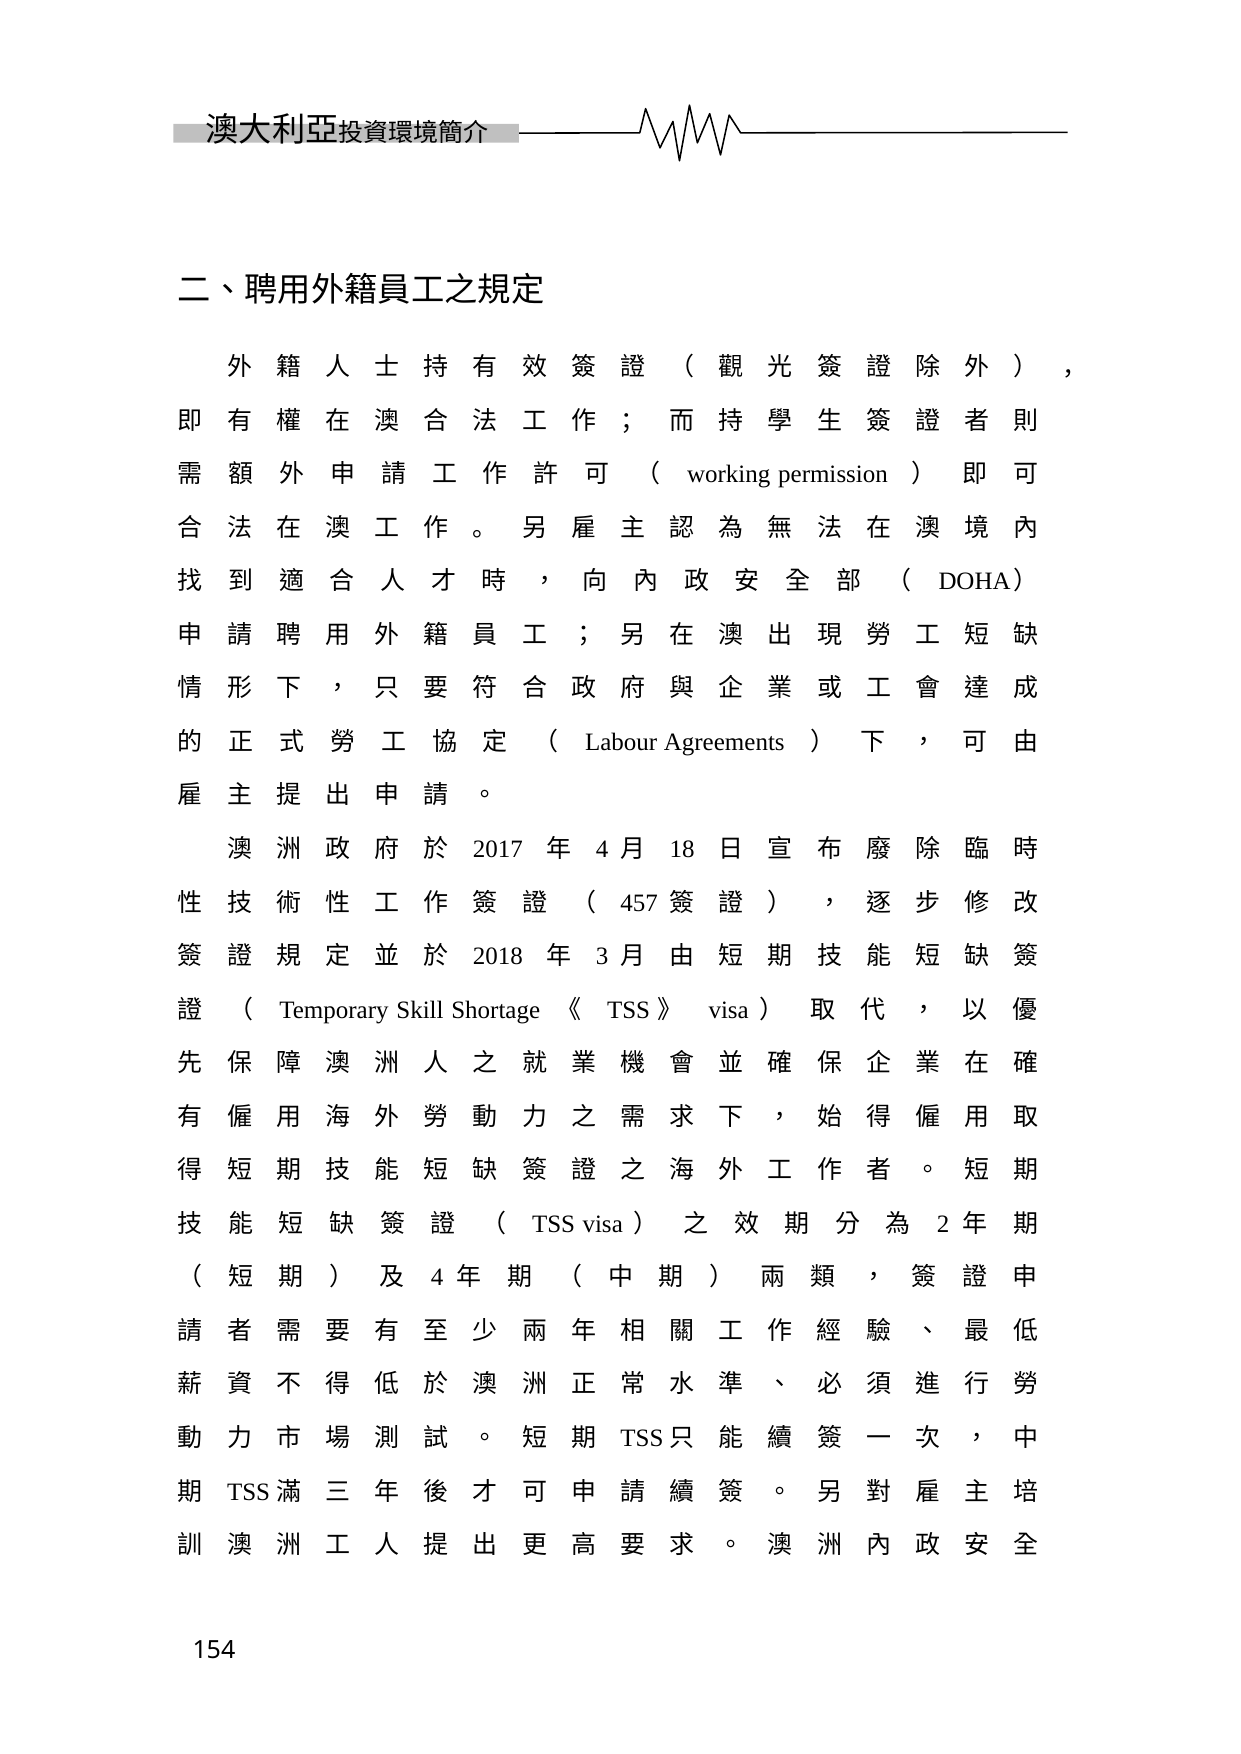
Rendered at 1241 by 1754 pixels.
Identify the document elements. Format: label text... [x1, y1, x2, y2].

text 外籍人士持有效簽證（觀光簽證除外），即有權在澳合法工作；而持學生簽證者則需額外申請工作許可（working permission）即可合法在澳工作。另雇主認為無法在澳境內找到適合人才時，向內政安全部（DOHA）申請聘用外籍員工；另在澳出現勞工短缺情形下，只要符合政府與企業或工會達成的正式勞工協定（Labour Agreements）下，可由雇主提出申請。 [178, 338, 1063, 820]
text 澳洲政府於2017年4月18日宣布廢除臨時性技術性工作簽證（457簽證），逐步修改簽證規定並於2018年3月由短期技能短缺簽證（Temporary Skill Shortage 《TSS》visa）取代，以優先保障澳洲人之就業機會並確保企業在確有僱用海外勞動力之需求下，始得僱用取得短期技能短缺簽證之海外工作者。短期技能短缺簽證（TSS visa）之效期分為2年期（短期）及4年期（中期）兩類，簽證申請者需要有至少兩年相關工作經驗、最低薪資不得低於澳洲正常水準、必須進行勞動力市場測試。短期TSS只能續簽一次，中期TSS滿三年後才可申請續簽。另對雇主培訓澳洲工人提出更高要求。澳洲內政安全 [178, 820, 1063, 1569]
subtitle 二、聘用外籍員工之規定 [178, 263, 1063, 311]
